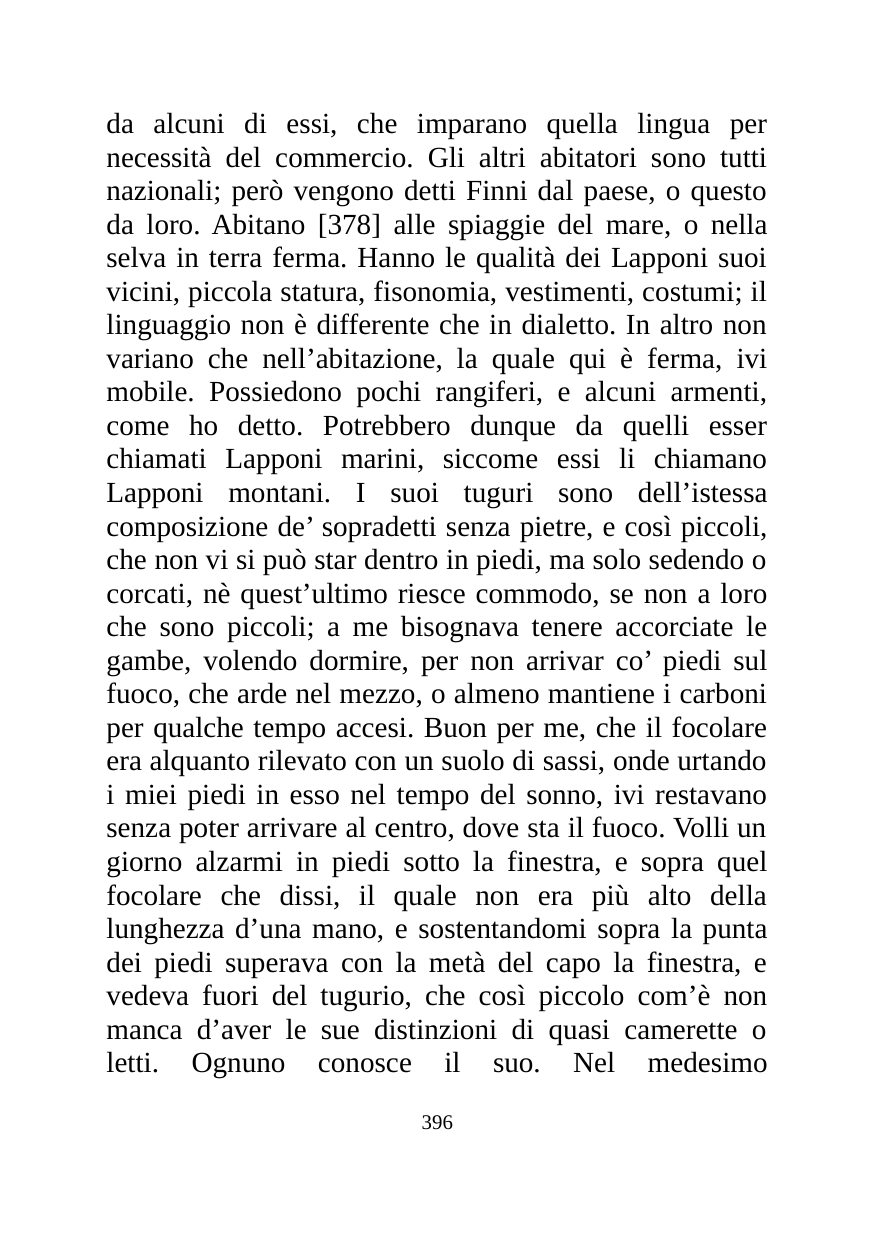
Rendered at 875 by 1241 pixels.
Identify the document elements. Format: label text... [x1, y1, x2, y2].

text da alcuni di essi, che imparano quella lingua per necessità del commercio. Gli altri abitatori sono tutti nazionali; però vengono detti Finni dal paese, o questo da loro. Abitano [378] alle spiaggie del mare, o nella selva in terra ferma. Hanno le qualità dei Lapponi suoi vicini, piccola statura, fisonomia, vestimenti, costumi; il linguaggio non è differente che in dialetto. In altro non variano che nell’abitazione, la quale qui è ferma, ivi mobile. Possiedono pochi rangiferi, e alcuni armenti, come ho detto. Potrebbero dunque da quelli esser chiamati Lapponi marini, siccome essi li chiamano Lapponi montani. I suoi tuguri sono dell’istessa composizione de’ sopradetti senza pietre, e così piccoli, che non vi si può star dentro in piedi, ma solo sedendo o corcati, nè quest’ultimo riesce commodo, se non a loro che sono piccoli; a me bisognava tenere accorciate le gambe, volendo dormire, per non arrivar co’ piedi sul fuoco, che arde nel mezzo, o almeno mantiene i carboni per qualche tempo accesi. Buon per me, che il focolare era alquanto rilevato con un suolo di sassi, onde urtando i miei piedi in esso nel tempo del sonno, ivi restavano senza poter arrivare al centro, dove sta il fuoco. Volli un giorno alzarmi in piedi sotto la finestra, e sopra quel focolare che dissi, il quale non era più alto della lunghezza d’una mano, e sostentandomi sopra la punta dei piedi superava con la metà del capo la finestra, e vedeva fuori del tugurio, che così piccolo com’è non manca d’aver le sue distinzioni di quasi camerette o letti. Ognuno conosce il suo. Nel medesimo [106, 106, 768, 1079]
